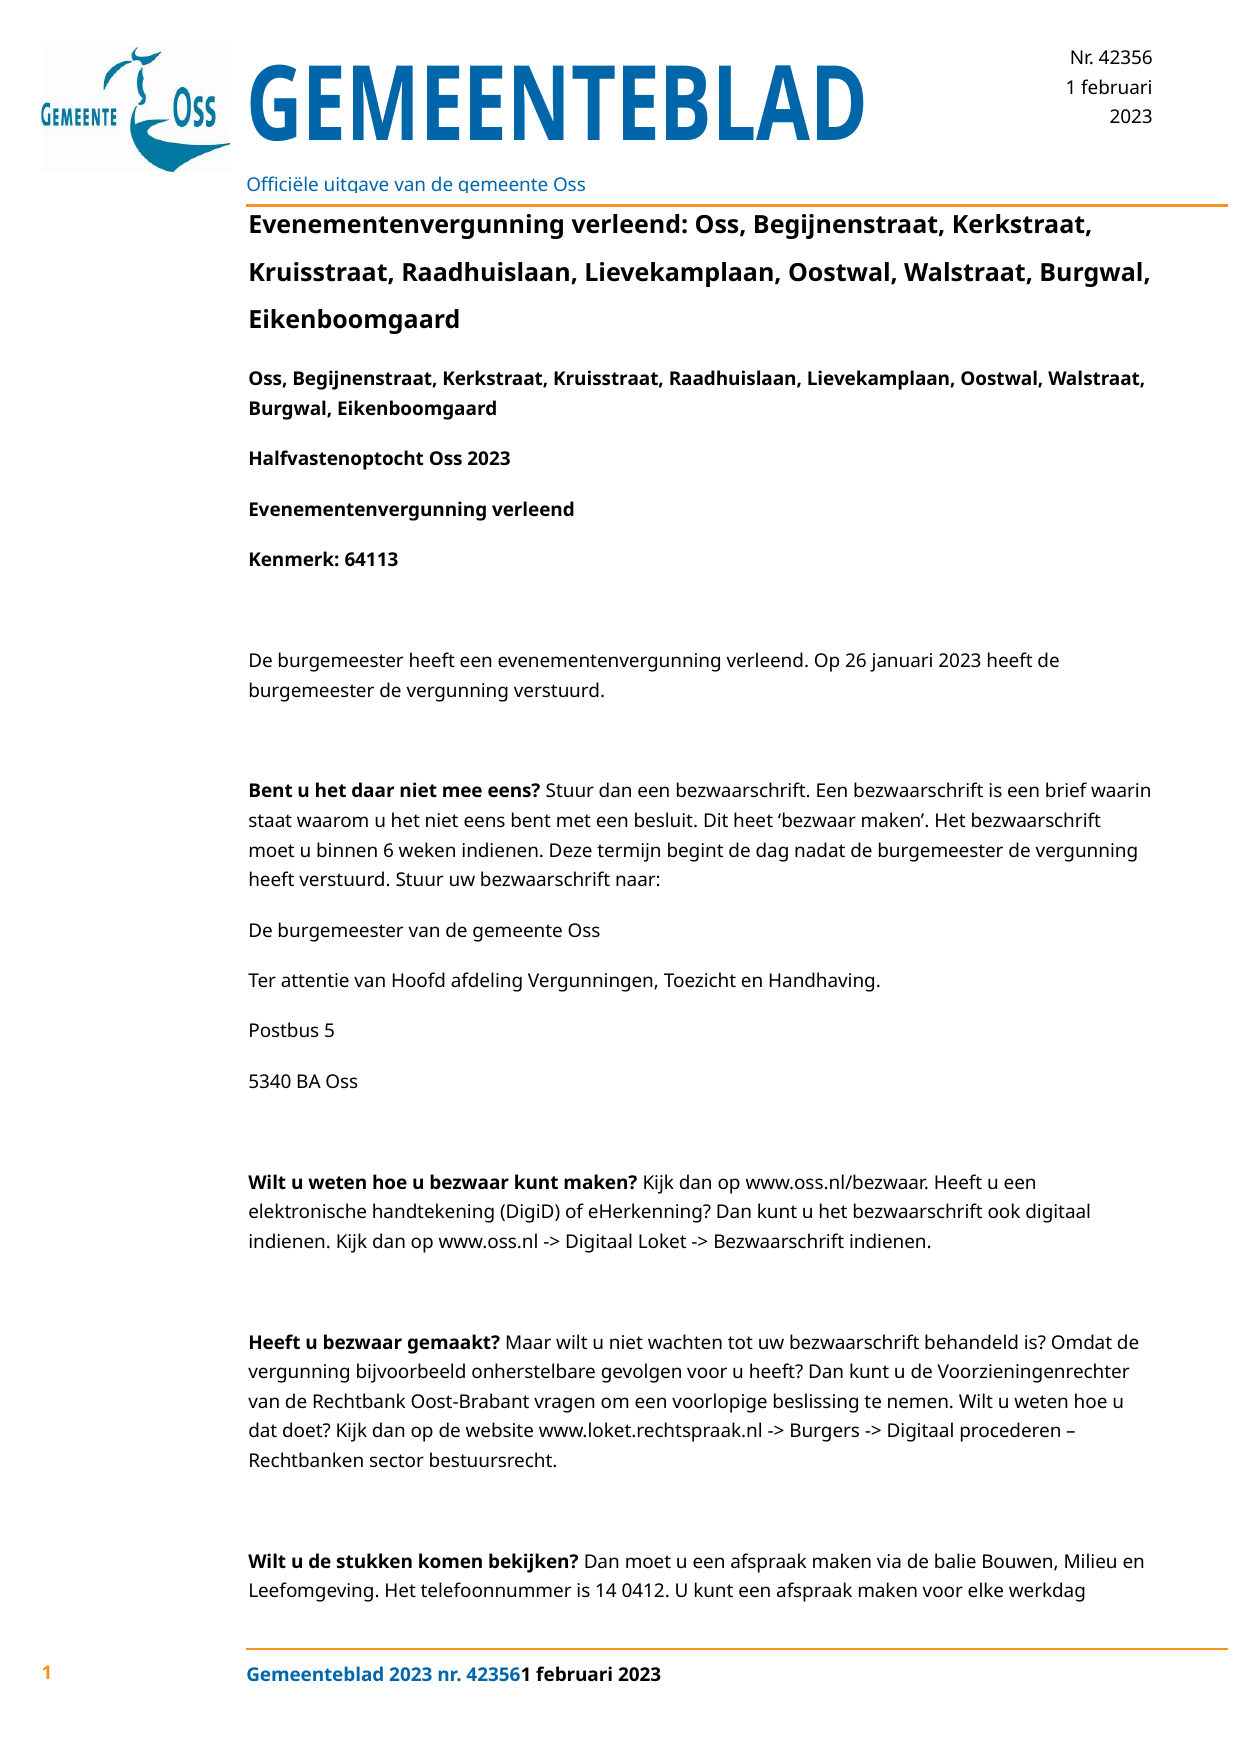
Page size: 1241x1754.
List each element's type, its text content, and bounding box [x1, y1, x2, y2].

text 5340 BA Oss [248, 1068, 1152, 1094]
text De burgemeester van de gemeente Oss [248, 917, 1152, 942]
text Halfvastenoptocht Oss 2023 [248, 446, 1152, 471]
text Evenementenvergunning verleend [248, 496, 1152, 522]
text Kenmerk: 64113 [248, 546, 1152, 572]
text Wilt u de stukken komen bekijken? Dan moet u een afspraak maken via de balie Bouwen, Milieu en Leefomgeving. Het telefoonnummer is 14 0412. U kunt een afspraak maken voor elke werkdag [248, 1548, 1152, 1603]
text Oss, Begijnenstraat, Kerkstraat, Kruisstraat, Raadhuislaan, Lievekamplaan, Oostwal, Walstraat, Burgwal, Eikenboomgaard [248, 366, 1152, 421]
text Ter attentie van Hoofd afdeling Vergunningen, Toezicht en Handhaving. [248, 967, 1152, 993]
text Heeft u bezwaar gemaakt? Maar wilt u niet wachten tot uw bezwaarschrift behandeld is? Omdat de vergunning bijvoorbeeld onherstelbare gevolgen voor u heeft? Dan kunt u de Voorzieningenrechter van de Rechtbank Oost-Brabant vragen om een voorlopige beslissing te nemen. Wilt u weten hoe u dat doet? Kijk dan op de website www.loket.rechtspraak.nl -> Burgers -> Digitaal procederen – Rechtbanken sector bestuursrecht. [248, 1329, 1152, 1473]
text Evenementenvergunning verleend: Oss, Begijnenstraat, Kerkstraat, Kruisstraat, Raadhuislaan, Lievekamplaan, Oostwal, Walstraat, Burgwal, Eikenboomgaard [248, 207, 1152, 336]
text Bent u het daar niet mee eens? Stuur dan een bezwaarschrift. Een bezwaarschrift is een brief waarin staat waarom u het niet eens bent met een besluit. Dit heet ‘bezwaar maken’. Het bezwaarschrift moet u binnen 6 weken indienen. Deze termijn begint de dag nadat de burgemeester de vergunning heeft verstuurd. Stuur uw bezwaarschrift naar: [248, 778, 1152, 892]
picture [41, 47, 231, 172]
text Postbus 5 [248, 1018, 1152, 1043]
text Wilt u weten hoe u bezwaar kunt maken? Kijk dan op www.oss.nl/bezwaar. Heeft u een elektronische handtekening (DigiD) of eHerkenning? Dan kunt u het bezwaarschrift ook digitaal indienen. Kijk dan op www.oss.nl -> Digitaal Loket -> Bezwaarschrift indienen. [248, 1169, 1152, 1254]
text De burgemeester heeft een evenementenvergunning verleend. Op 26 januari 2023 heeft de burgemeester de vergunning verstuurd. [248, 647, 1152, 702]
